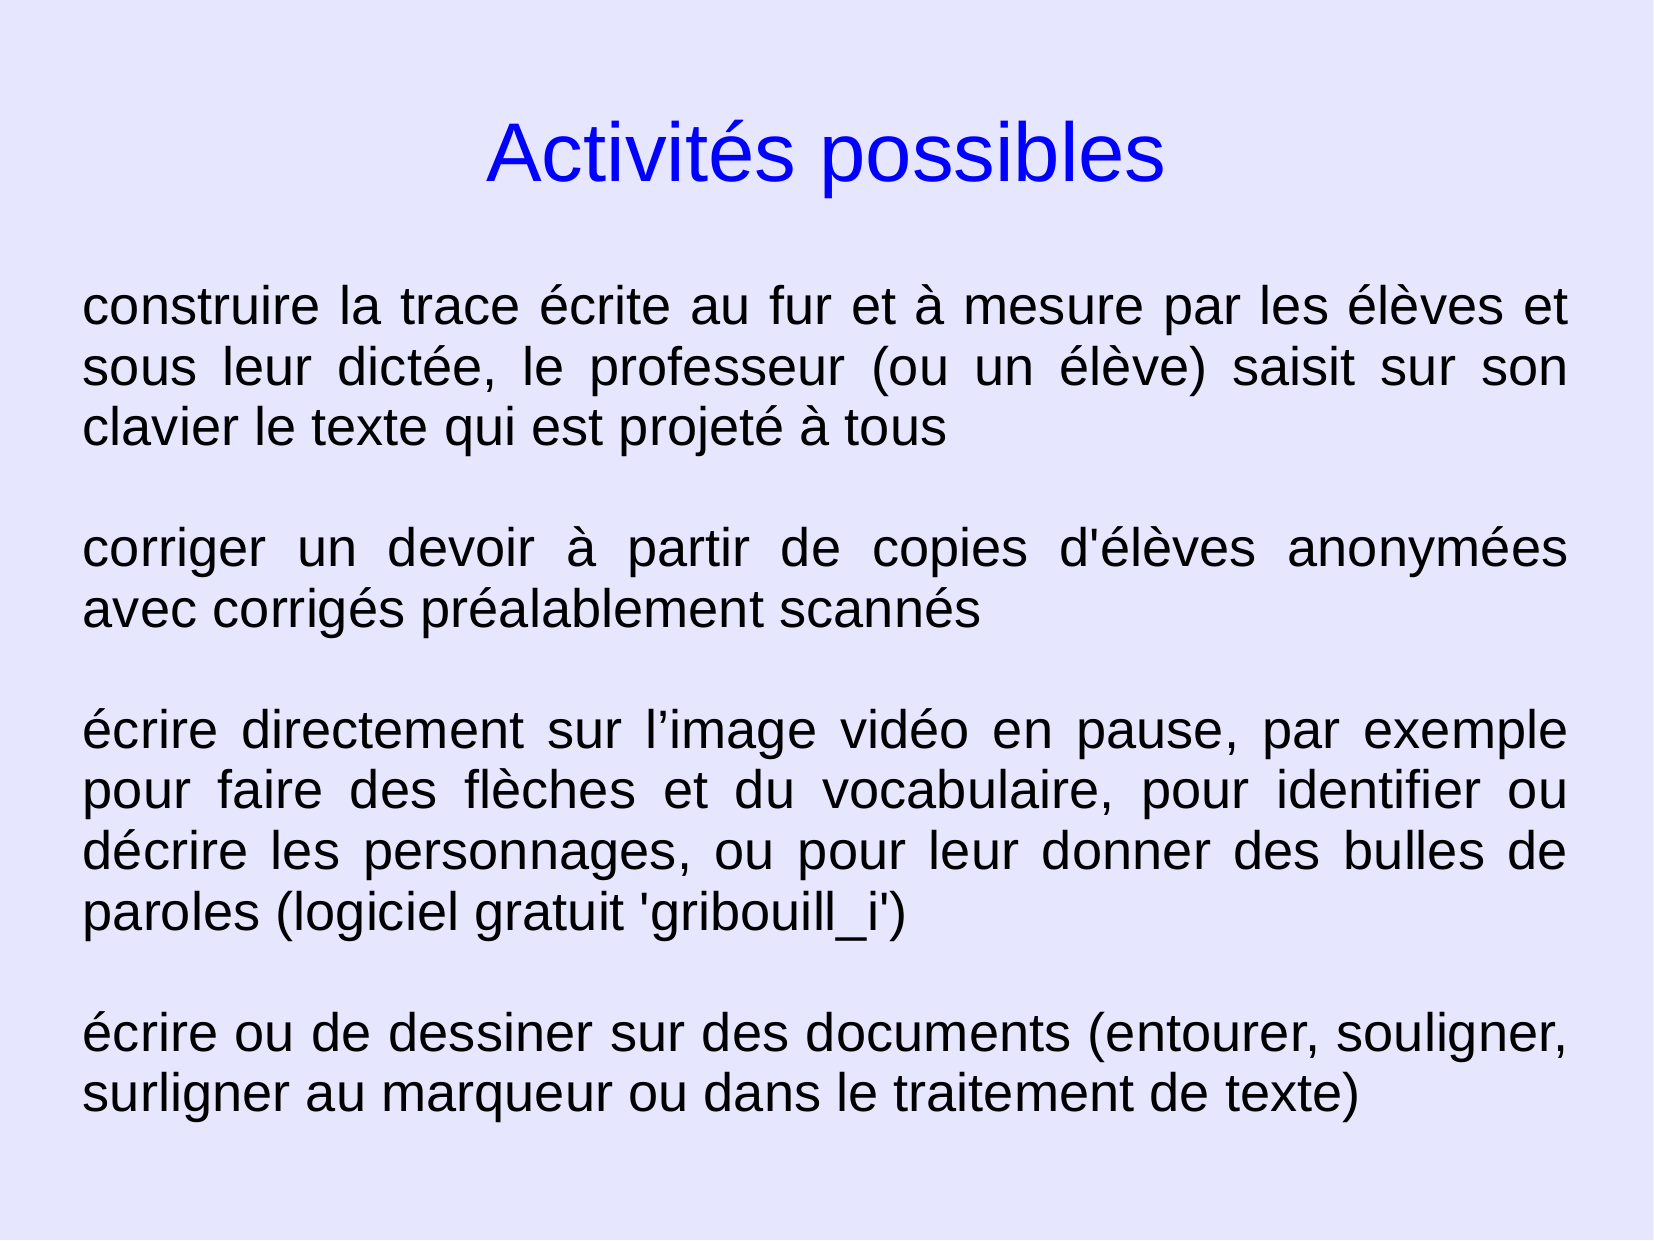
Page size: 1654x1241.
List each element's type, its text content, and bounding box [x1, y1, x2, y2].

title Activités possibles [82, 56, 1571, 250]
subtitle construire la trace écrite au fur et à mesure par les élèves et sous leur dictée, le professeur (ou un élève) saisit sur son clavier le texte qui est projeté à tous corriger un devoir à partir de copies d'élèves anonymées avec corrigés préalablement scannés écrire directement sur l’image vidéo en pause, par exemple pour faire des flèches et du vocabulaire, pour identifier ou décrire les personnages, ou pour leur donner des bulles de paroles (logiciel gratuit 'gribouill_i') écrire ou de dessiner sur des documents (entourer, souligner, surligner au marqueur ou dans le traitement de texte) [82, 275, 1571, 1124]
